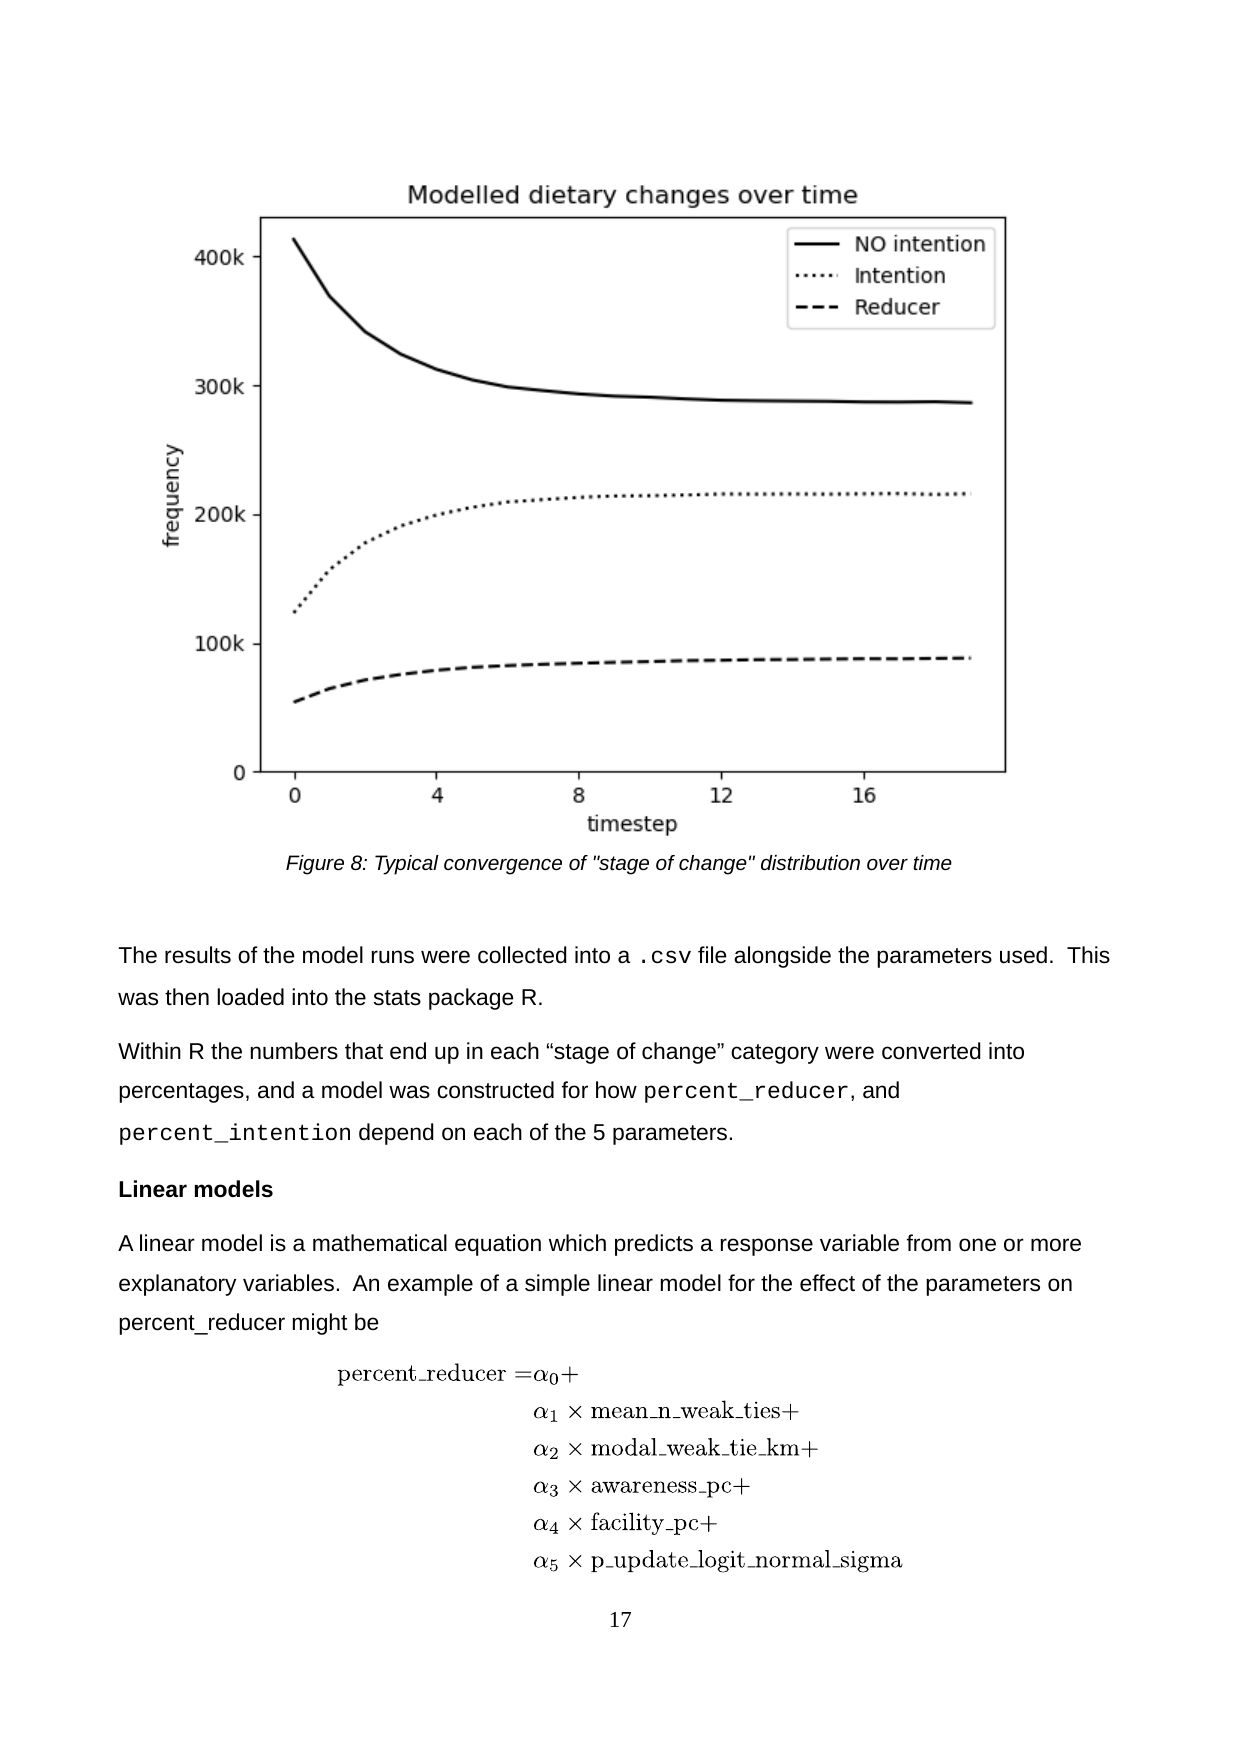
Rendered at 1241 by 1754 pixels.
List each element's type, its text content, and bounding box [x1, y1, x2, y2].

text A linear model is a mathematical equation which predicts a response variable from one or more explanatory variables. An example of a simple linear model for the effect of the parameters on percent_reducer might be [118, 1230, 1122, 1336]
text Linear models [118, 1176, 1122, 1202]
picture [140, 130, 1100, 851]
text Figure 8: Typical convergence of "stage of change" distribution over time [140, 851, 1100, 874]
text The results of the model runs were collected into a .csv file alongside the parameters used. This was then loaded into the stats package R. [118, 942, 1122, 1010]
text Within R the numbers that end up in each “stage of change” category were converted into percentages, and a model was constructed for how percent_reducer, and percent_intention depend on each of the 5 parameters. [118, 1038, 1122, 1147]
